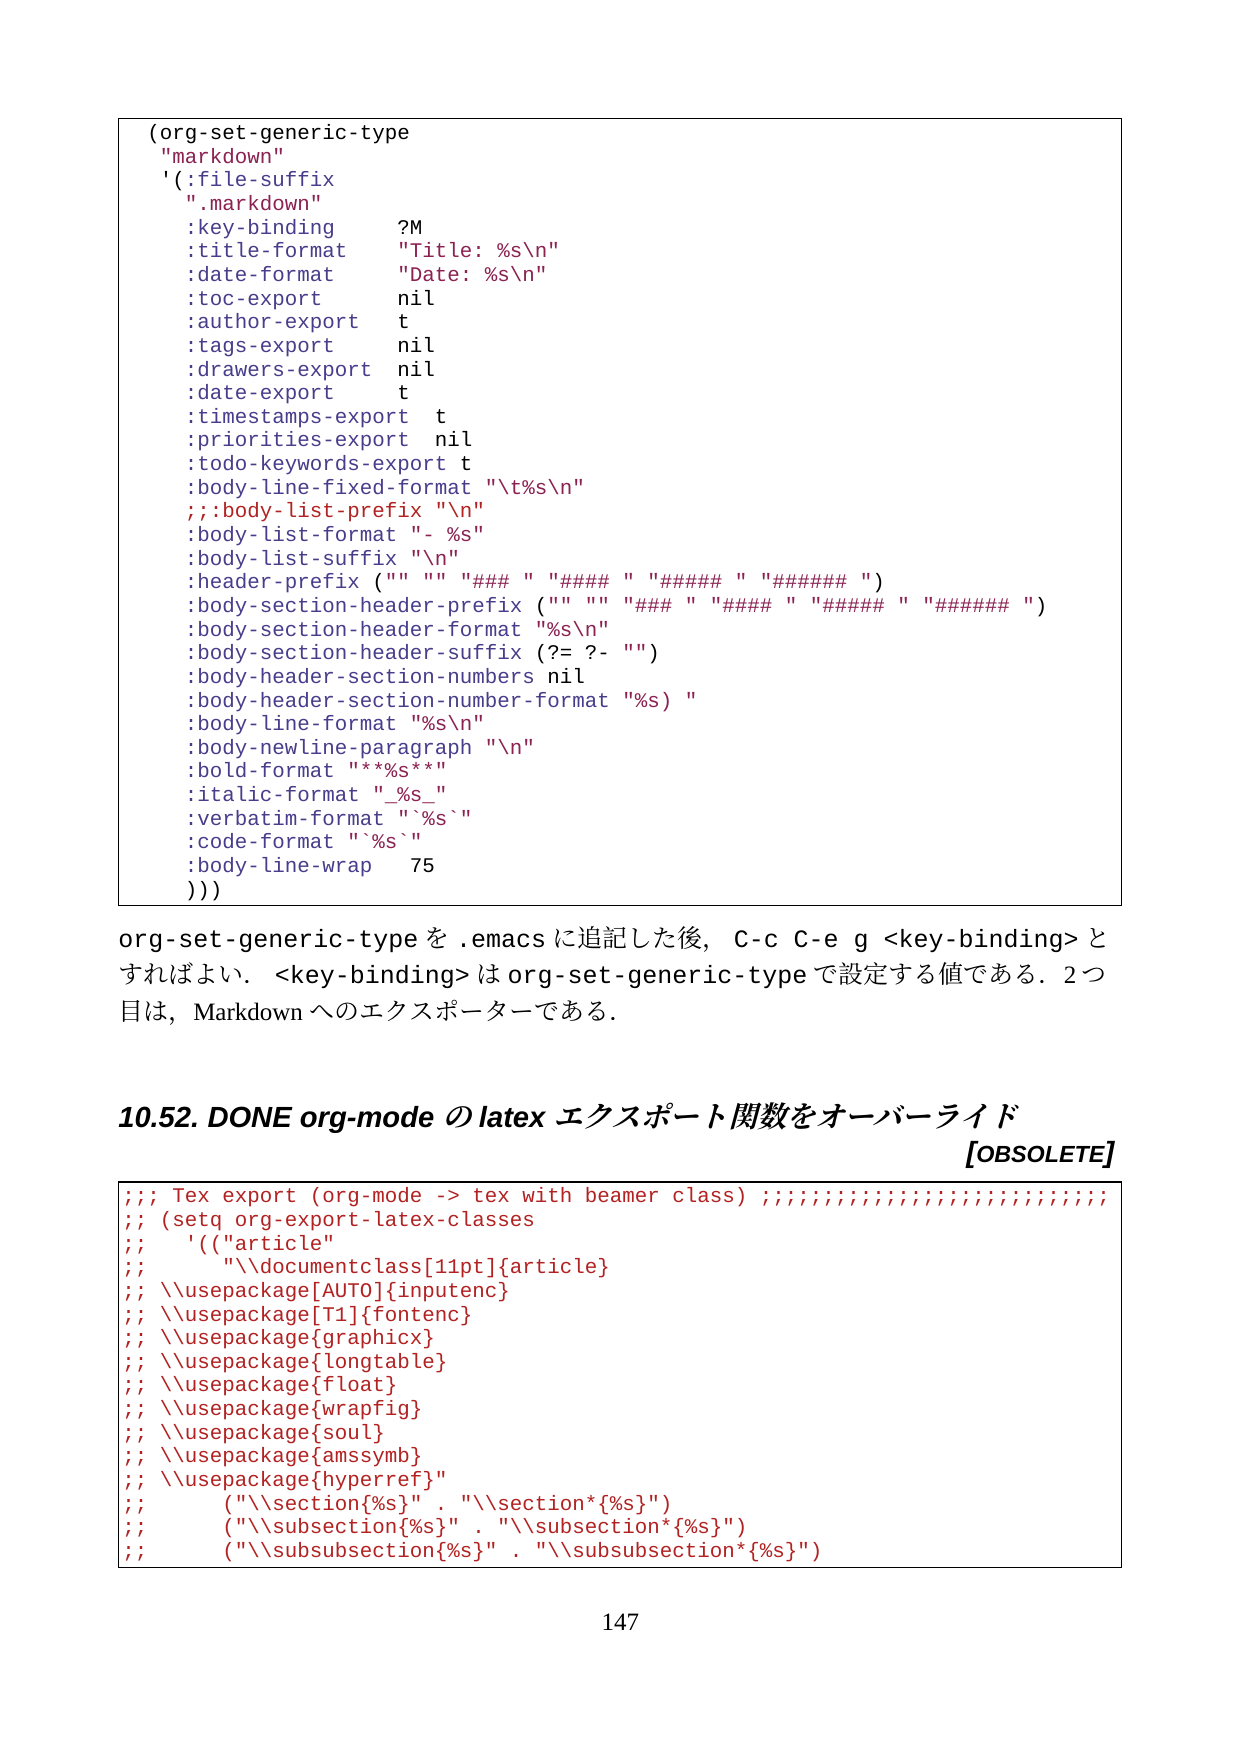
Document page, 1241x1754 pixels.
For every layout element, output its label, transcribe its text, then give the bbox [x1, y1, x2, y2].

text :bold-format "**%s**" [119, 757, 1121, 780]
text :drawers-export nil [119, 354, 1121, 378]
text "markdown" [119, 142, 1121, 165]
text :date-format "Date: %s\n" [119, 260, 1121, 284]
text :key-binding ?M [119, 213, 1121, 236]
text ;; \\usepackage{float} [119, 1371, 1121, 1394]
text :header-prefix ("" "" "### " "#### " "##### " "###### ") [119, 567, 1121, 591]
subtitle DONE org-mode の latex エクスポート関数をオーバーライド [obsolete] [118, 1093, 1122, 1169]
text ;; \\usepackage{hyperref}" [119, 1465, 1121, 1489]
text :timestamps-export t [119, 402, 1121, 426]
text :body-line-wrap 75 [119, 851, 1121, 875]
text ;; \\usepackage{graphicx} [119, 1323, 1121, 1347]
text :date-export t [119, 378, 1121, 402]
text :body-list-suffix "\n" [119, 544, 1121, 567]
text :body-section-header-suffix (?= ?- "") [119, 638, 1121, 662]
text ;; \\usepackage[T1]{fontenc} [119, 1299, 1121, 1323]
text :body-line-fixed-format "\t%s\n" [119, 473, 1121, 496]
text :code-format "`%s`" [119, 827, 1121, 851]
text :priorities-export nil [119, 426, 1121, 449]
text org-set-generic-type を .emacs に追記した後， C-c C-e g <key-binding> とすればよい． <key-binding> は org-set-generic-type で設定する値である．2つ目は，Markdown へのエクスポーターである． [118, 919, 1122, 1056]
text ;;; Tex export (org-mode -> tex with beamer class) ;;;;;;;;;;;;;;;;;;;;;;;;;;;; [119, 1183, 1121, 1205]
text :title-format "Title: %s\n" [119, 236, 1121, 260]
text ;; "\\documentclass[11pt]{article} [119, 1252, 1121, 1276]
text :toc-export nil [119, 284, 1121, 307]
text ;; \\usepackage{amssymb} [119, 1441, 1121, 1465]
text ;; ("\\section{%s}" . "\\section*{%s}") [119, 1489, 1121, 1512]
text :todo-keywords-export t [119, 449, 1121, 473]
text :body-newline-paragraph "\n" [119, 733, 1121, 757]
text ))) [119, 875, 1121, 905]
text :italic-format "_%s_" [119, 780, 1121, 804]
text :body-header-section-number-format "%s) " [119, 686, 1121, 709]
text :body-header-section-numbers nil [119, 662, 1121, 686]
text ;; \\usepackage{soul} [119, 1418, 1121, 1441]
text ;; (setq org-export-latex-classes [119, 1205, 1121, 1229]
text :body-section-header-format "%s\n" [119, 615, 1121, 638]
text :body-list-format "- %s" [119, 520, 1121, 544]
text (org-set-generic-type [119, 119, 1121, 142]
text ;; \\usepackage{longtable} [119, 1347, 1121, 1371]
text ;; '(("article" [119, 1229, 1121, 1252]
text ".markdown" [119, 189, 1121, 213]
text :body-section-header-prefix ("" "" "### " "#### " "##### " "###### ") [119, 591, 1121, 615]
text ;; \\usepackage[AUTO]{inputenc} [119, 1276, 1121, 1299]
text ;;:body-list-prefix "\n" [119, 496, 1121, 520]
text ;; \\usepackage{wrapfig} [119, 1394, 1121, 1418]
text ;; ("\\subsection{%s}" . "\\subsection*{%s}") [119, 1512, 1121, 1536]
text :verbatim-format "`%s`" [119, 804, 1121, 827]
text '(:file-suffix [119, 165, 1121, 189]
text :tags-export nil [119, 331, 1121, 354]
text ;; ("\\subsubsection{%s}" . "\\subsubsection*{%s}") [119, 1536, 1121, 1567]
text :body-line-format "%s\n" [119, 709, 1121, 733]
text :author-export t [119, 307, 1121, 331]
